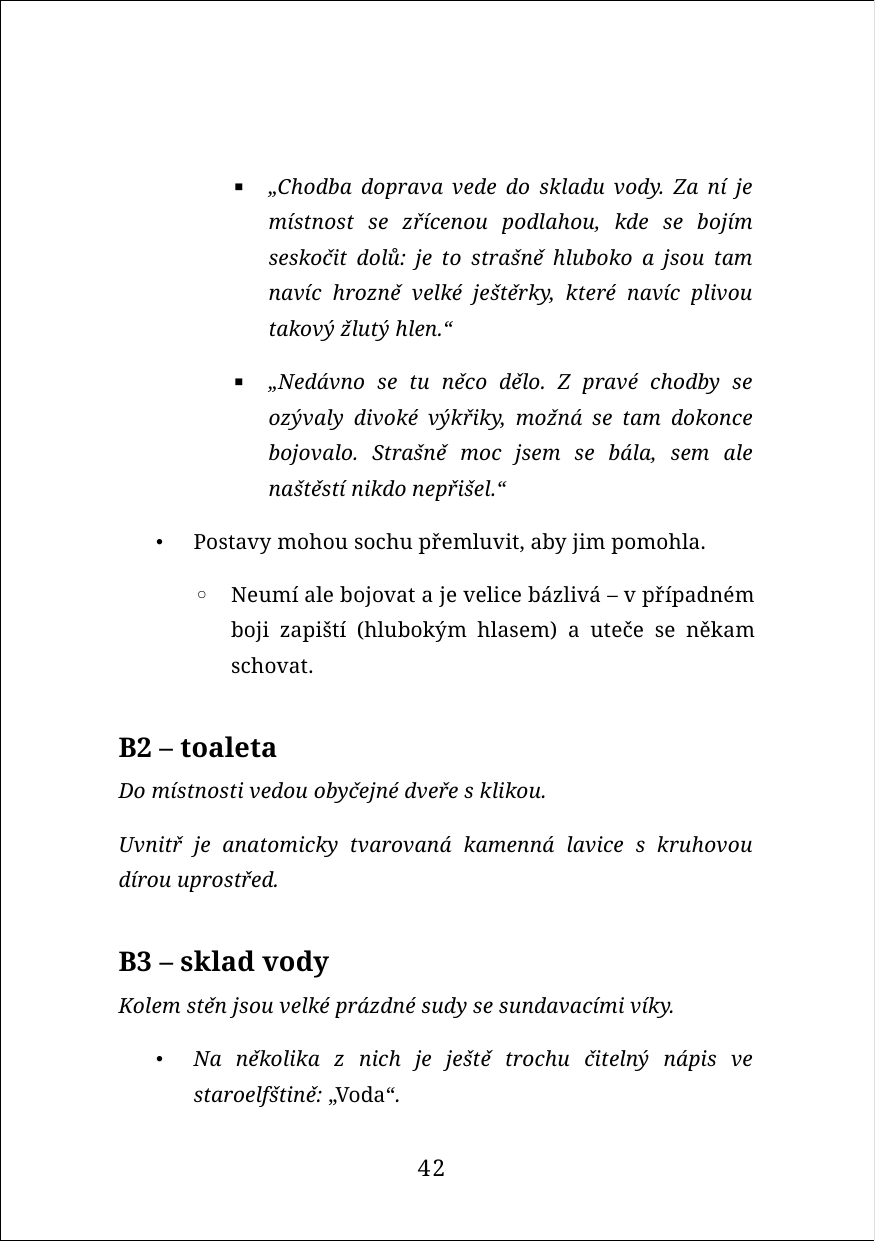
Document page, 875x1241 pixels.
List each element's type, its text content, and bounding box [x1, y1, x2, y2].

text Kolem stěn jsou velké prázdné sudy se sundavacími víky. [118, 991, 756, 1019]
list „Nedávno se tu něco dělo. Z pravé chodby se ozývaly divoké výkřiky, možná se tam dokonce bojovalo. Strašně moc jsem se bála, sem ale naštěstí nikdo nepřišel.“ [231, 367, 756, 502]
list „Chodba doprava vede do skladu vody. Za ní je místnost se zřícenou podlahou, kde se bojím seskočit dolů: je to strašně hluboko a jsou tam navíc hrozně velké ještěrky, které navíc plivou takový žlutý hlen.“ [231, 172, 756, 342]
list Postavy mohou sochu přemluvit, aby jim pomohla. [156, 527, 756, 555]
text Uvnitř je anatomicky tvarovaná kamenná lavice s kruhovou dírou uprostřed. [118, 830, 756, 894]
text Do místnosti vedou obyčejné dveře s klikou. [118, 777, 756, 805]
subtitle B3 – sklad vody [118, 942, 756, 979]
list Neumí ale bojovat a je velice bázlivá – v případném boji zapiští (hlubokým hlasem) a uteče se někam schovat. [193, 580, 756, 679]
subtitle B2 – toaleta [118, 728, 756, 765]
list Na několika z nich je ještě trochu čitelný nápis ve staroelfštině: „Voda“. [156, 1044, 756, 1108]
